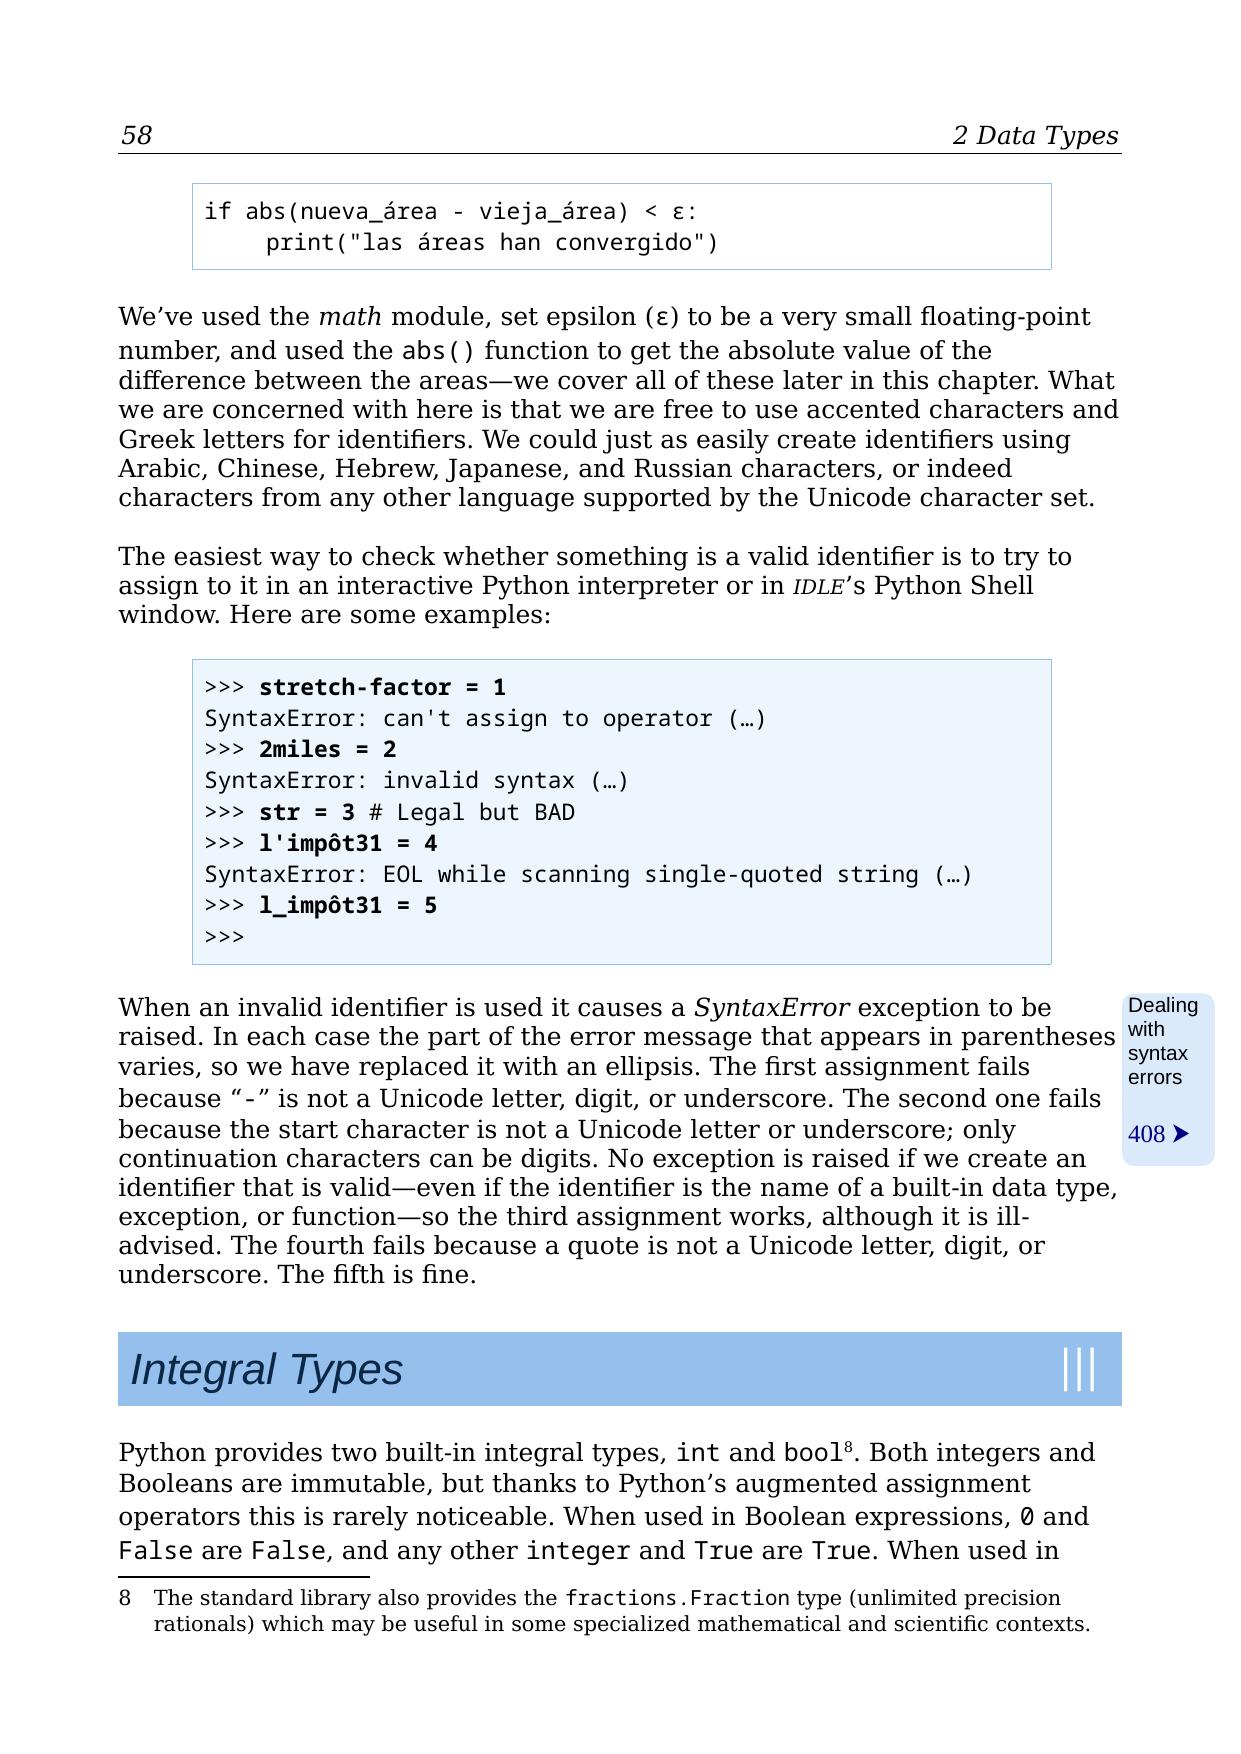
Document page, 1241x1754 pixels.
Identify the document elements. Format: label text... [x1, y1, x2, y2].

text ||| [1039, 1341, 1098, 1391]
text We’ve used the math module, set epsilon (ε) to be a very small floating-point number, and used the abs() function to get the absolute value of the difference between the areas—we cover all of these later in this chapter. What we are concerned with here is that we are free to use accented characters and Greek letters for identifiers. We could just as easily create identifiers using Arabic, Chinese, Hebrew, Japanese, and Russian characters, or indeed characters from any other language supported by the Unicode character set. [118, 298, 1122, 512]
text >>> 2miles = 2 [193, 721, 1051, 753]
text The easiest way to check whether something is a valid identifier is to try to assign to it in an interactive Python interpreter or in idle’s Python Shell window. Here are some examples: [118, 542, 1122, 629]
text >>> l_impôt31 = 5 [193, 878, 1051, 909]
text >>> str = 3 # Legal but BAD [193, 784, 1051, 815]
text >>> [193, 909, 1051, 964]
text Python provides two built-in integral types, int and bool. Both integers and Booleans are immutable, but thanks to Python’s augmented assignment operators this is rarely noticeable. When used in Boolean expressions, 0 and False are False, and any other integer and True are True. When used in [118, 1435, 1122, 1566]
text When an invalid identifier is used it causes a SyntaxError exception to be raised. In each case the part of the error message that appears in parentheses varies, so we have replaced it with an ellipsis. The first assignment fails because “-” is not a Unicode letter, digit, or underscore. The second one fails because the start character is not a Unicode letter or underscore; only continuation characters can be digits. No exception is raised if we create an identifier that is valid—even if the identifier is the name of a built-in data type, exception, or function—so the third assignment works, although it is ill-advised. The fourth fails because a quote is not a Unicode letter, digit, or underscore. The fifth is fine. [118, 993, 1122, 1290]
text >>> stretch-factor = 1 [193, 660, 1051, 690]
text The standard library also provides the fractions.Fraction type (unlimited precision rationals) which may be useful in some specialized mathematical and scientific contexts. [118, 1583, 1122, 1636]
text SyntaxError: EOL while scanning single-quoted string (…) [193, 846, 1051, 878]
text >>> l'impôt31 = 4 [193, 815, 1051, 846]
text print("las áreas han convergido") [193, 214, 1051, 269]
text if abs(nueva_área - vieja_área) < ε: [193, 184, 1051, 214]
text SyntaxError: invalid syntax (…) [193, 753, 1051, 784]
text SyntaxError: can't assign to operator (…) [193, 690, 1051, 721]
subtitle Integral Types [118, 1332, 1122, 1406]
